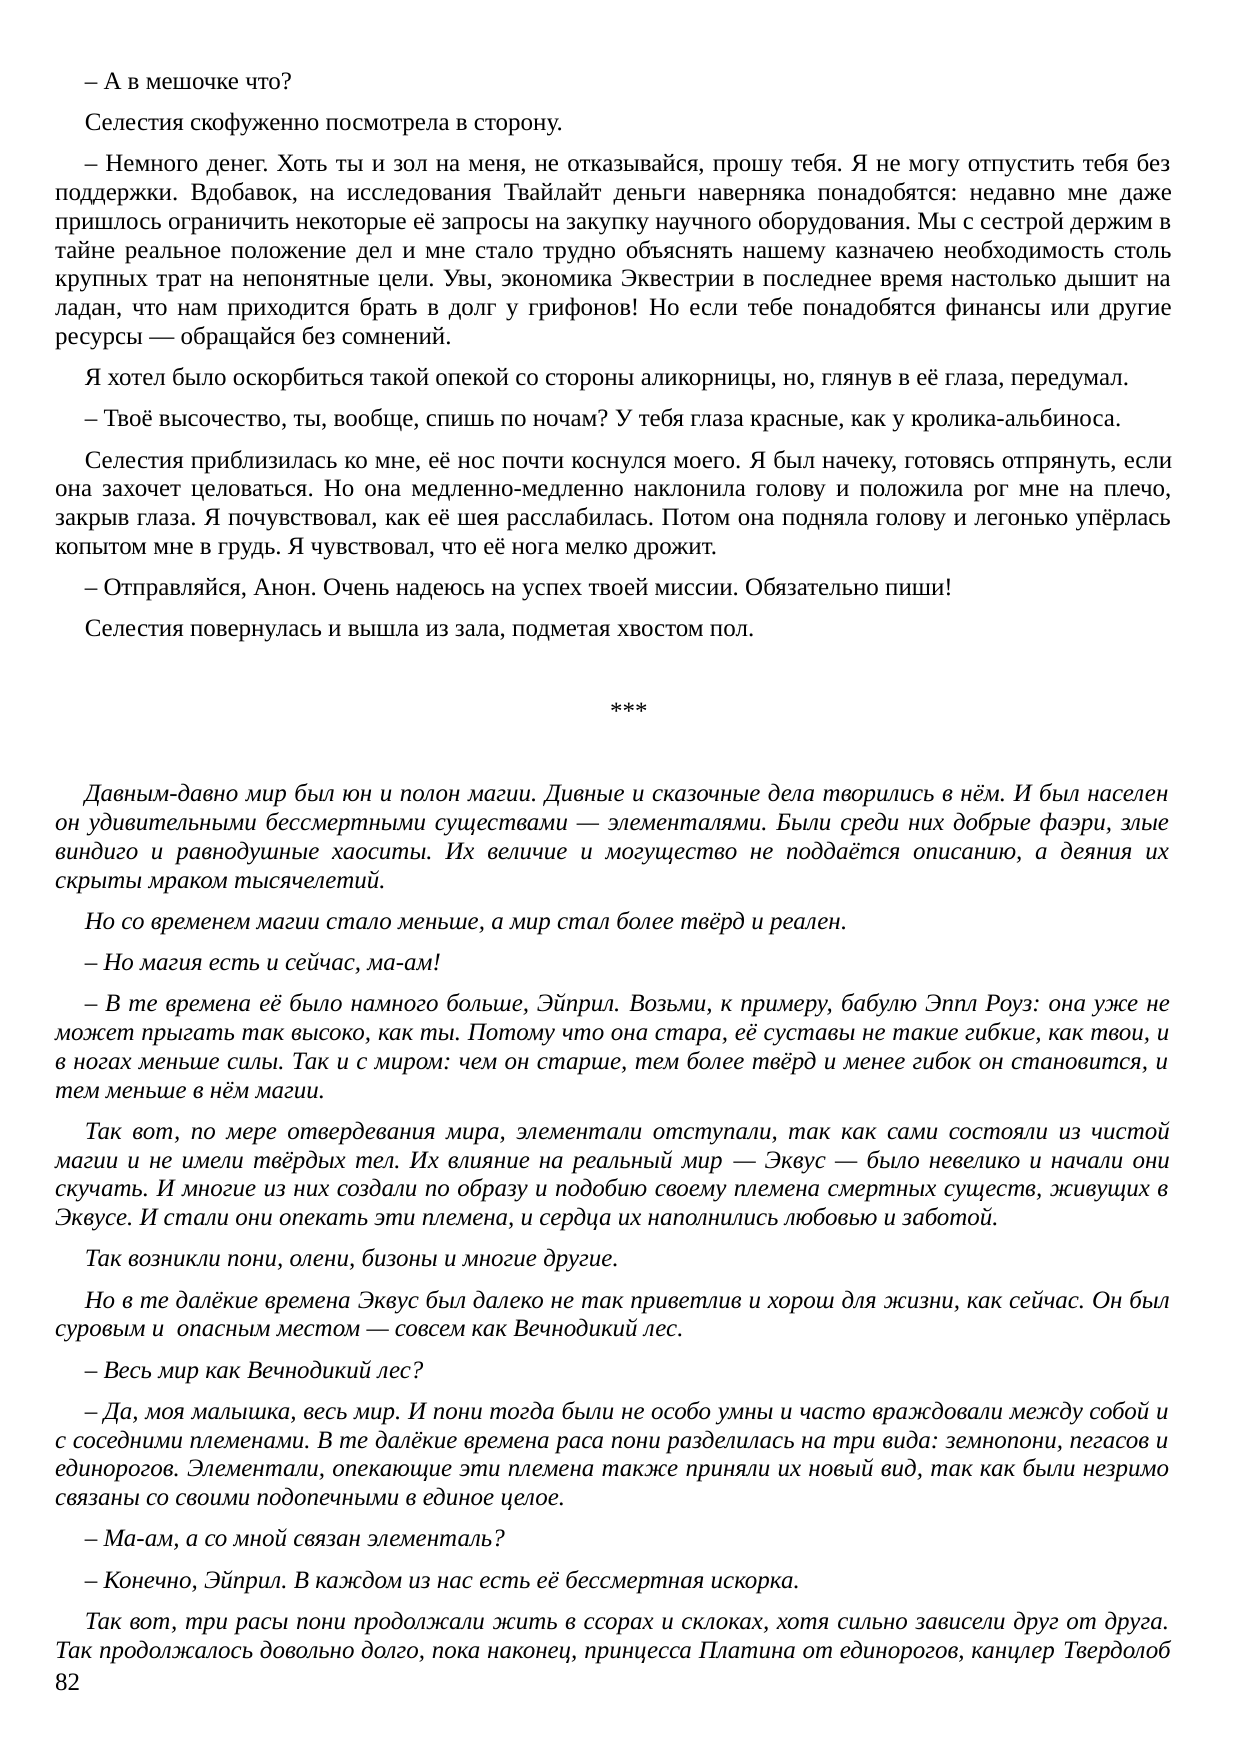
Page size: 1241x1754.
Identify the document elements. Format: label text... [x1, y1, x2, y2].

text Давным-давно мир был юн и полон магии. Дивные и сказочные дела творились в нём. И был населен он удивительными бессмертными существами — элементалями. Были среди них добрые фаэри, злые виндиго и равнодушные хаоситы. Их величие и могущество не поддаётся описанию, а деяния их скрыты мраком тысячелетий. [55, 778, 1173, 893]
text *** [55, 696, 1173, 725]
text Но в те далёкие времена Эквус был далеко не так приветлив и хорош для жизни, как сейчас. Он был суровым и опасным местом — совсем как Вечнодикий лес. [55, 1285, 1173, 1342]
text Так возникли пони, олени, бизоны и многие другие. [55, 1243, 1173, 1272]
text Так вот, по мере отвердевания мира, элементали отступали, так как сами состояли из чистой магии и не имели твёрдых тел. Их влияние на реальный мир — Эквус — было невелико и начали они скучать. И многие из них создали по образу и подобию своему племена смертных существ, живущих в Эквусе. И стали они опекать эти племена, и сердца их наполнились любовью и заботой. [55, 1116, 1173, 1231]
text – Но магия есть и сейчас, ма-ам! [55, 947, 1173, 976]
text – Конечно, Эйприл. В каждом из нас есть её бессмертная искорка. [55, 1565, 1173, 1593]
text – В те времена её было намного больше, Эйприл. Возьми, к примеру, бабулю Эппл Роуз: она уже не может прыгать так высоко, как ты. Потому что она стара, её суставы не такие гибкие, как твои, и в ногах меньше силы. Так и с миром: чем он старше, тем более твёрд и менее гибок он становится, и тем меньше в нём магии. [55, 988, 1173, 1103]
text Но со временем магии стало меньше, а мир стал более твёрд и реален. [55, 906, 1173, 935]
text Селестия повернулась и вышла из зала, подметая хвостом пол. [55, 613, 1173, 642]
text – Да, моя малышка, весь мир. И пони тогда были не особо умны и часто враждовали между собой и с соседними племенами. В те далёкие времена раса пони разделилась на три вида: земнопони, пегасов и единорогов. Элементали, опекающие эти племена также приняли их новый вид, так как были незримо связаны со своими подопечными в единое целое. [55, 1396, 1173, 1511]
text – Весь мир как Вечнодикий лес? [55, 1355, 1173, 1383]
text – Твоё высочество, ты, вообще, спишь по ночам? У тебя глаза красные, как у кролика-альбиноса. [55, 403, 1173, 432]
text – Ма-ам, а со мной связан элементаль? [55, 1523, 1173, 1552]
text Так вот, три расы пони продолжали жить в ссорах и склоках, хотя сильно зависели друг от друга. Так продолжалось довольно долго, пока наконец, принцесса Платина от единорогов, канцлер Твердолоб [55, 1606, 1173, 1663]
text – Отправляйся, Анон. Очень надеюсь на успех твоей миссии. Обязательно пиши! [55, 572, 1173, 601]
text Селестия приблизилась ко мне, её нос почти коснулся моего. Я был начеку, готовясь отпрянуть, если она захочет целоваться. Но она медленно-медленно наклонила голову и положила рог мне на плечо, закрыв глаза. Я почувствовал, как её шея расслабилась. Потом она подняла голову и легонько упёрлась копытом мне в грудь. Я чувствовал, что её нога мелко дрожит. [55, 445, 1173, 560]
text – А в мешочке что? [55, 66, 1173, 95]
text Я хотел было оскорбиться такой опекой со стороны аликорницы, но, глянув в её глаза, передумал. [55, 362, 1173, 391]
text – Немного денег. Хоть ты и зол на меня, не отказывайся, прошу тебя. Я не могу отпустить тебя без поддержки. Вдобавок, на исследования Твайлайт деньги наверняка понадобятся: недавно мне даже пришлось ограничить некоторые её запросы на закупку научного оборудования. Мы с сестрой держим в тайне реальное положение дел и мне стало трудно объяснять нашему казначею необходимость столь крупных трат на непонятные цели. Увы, экономика Эквестрии в последнее время настолько дышит на ладан, что нам приходится брать в долг у грифонов! Но если тебе понадобятся финансы или другие ресурсы — обращайся без сомнений. [55, 148, 1173, 350]
text Селестия скофуженно посмотрела в сторону. [55, 107, 1173, 136]
